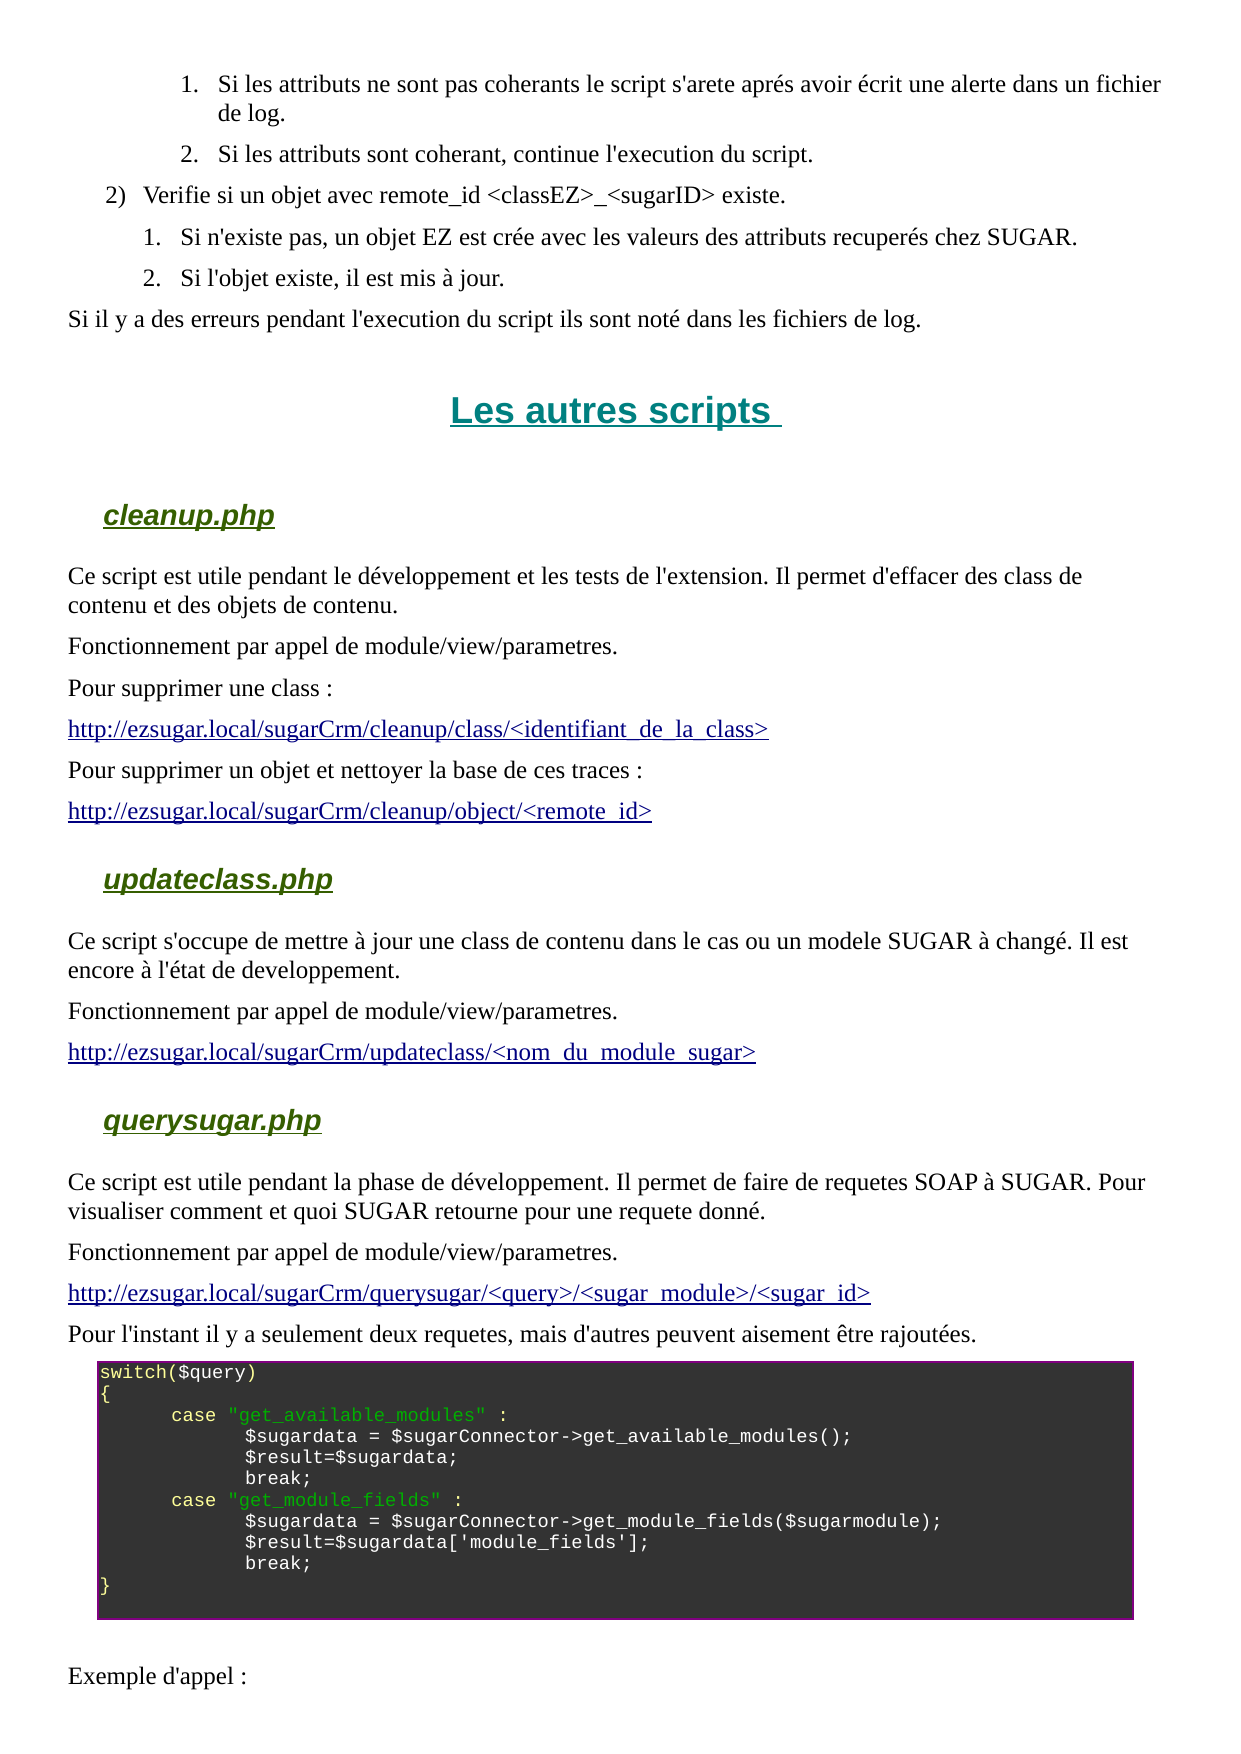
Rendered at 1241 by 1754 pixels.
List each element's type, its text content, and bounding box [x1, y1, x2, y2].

text http://ezsugar.local/sugarCrm/querysugar/<query>/<sugar_module>/<sugar_id> [68, 1278, 1164, 1307]
text } [99, 1573, 1132, 1594]
list Verifie si un objet avec remote_id <classEZ>_<sugarID> existe. [105, 180, 1164, 209]
list Si les attributs ne sont pas coherants le script s'arete aprés avoir écrit une alerte dans un fichier de log. [180, 69, 1164, 127]
list Si l'objet existe, il est mis à jour. [143, 263, 1164, 292]
text case "get_module_fields" : [99, 1488, 1132, 1509]
text switch($query) [99, 1363, 1132, 1382]
text Exemple d'appel : [68, 1661, 1164, 1690]
text Fonctionnement par appel de module/view/parametres. [68, 1237, 1164, 1266]
text http://ezsugar.local/sugarCrm/updateclass/<nom_du_module_sugar> [68, 1037, 1164, 1066]
text Pour supprimer un objet et nettoyer la base de ces traces : [68, 755, 1164, 784]
text http://ezsugar.local/sugarCrm/cleanup/object/<remote_id> [68, 796, 1164, 825]
text case "get_available_modules" : [99, 1403, 1132, 1424]
subtitle querysugar.php [103, 1103, 1164, 1137]
list Si n'existe pas, un objet EZ est crée avec les valeurs des attributs recuperés chez SUGAR. [143, 222, 1164, 250]
text Fonctionnement par appel de module/view/parametres. [68, 631, 1164, 660]
text $sugardata = $sugarConnector->get_module_fields($sugarmodule); [99, 1509, 1132, 1531]
text $result=$sugardata['module_fields']; [99, 1531, 1132, 1552]
text Pour l'instant il y a seulement deux requetes, mais d'autres peuvent aisement être rajoutées. [68, 1319, 1164, 1348]
text http://ezsugar.local/sugarCrm/cleanup/class/<identifiant_de_la_class> [68, 714, 1164, 743]
text { [99, 1382, 1132, 1403]
text Ce script s'occupe de mettre à jour une class de contenu dans le cas ou un modele SUGAR à changé. Il est encore à l'état de developpement. [68, 926, 1164, 983]
text $sugardata = $sugarConnector->get_available_modules(); [99, 1424, 1132, 1446]
text break; [99, 1552, 1132, 1573]
subtitle cleanup.php [103, 498, 1164, 531]
subtitle Les autres scripts [68, 388, 1164, 431]
text Pour supprimer une class : [68, 673, 1164, 701]
text Ce script est utile pendant la phase de développement. Il permet de faire de requetes SOAP à SUGAR. Pour visualiser comment et quoi SUGAR retourne pour une requete donné. [68, 1167, 1164, 1224]
text Ce script est utile pendant le développement et les tests de l'extension. Il permet d'effacer des class de contenu et des objets de contenu. [68, 561, 1164, 619]
text Si il y a des erreurs pendant l'execution du script ils sont noté dans les fichiers de log. [68, 304, 1164, 333]
text Fonctionnement par appel de module/view/parametres. [68, 996, 1164, 1025]
list Si les attributs sont coherant, continue l'execution du script. [180, 139, 1164, 168]
subtitle updateclass.php [103, 862, 1164, 896]
text $result=$sugardata; [99, 1446, 1132, 1467]
text break; [99, 1467, 1132, 1488]
